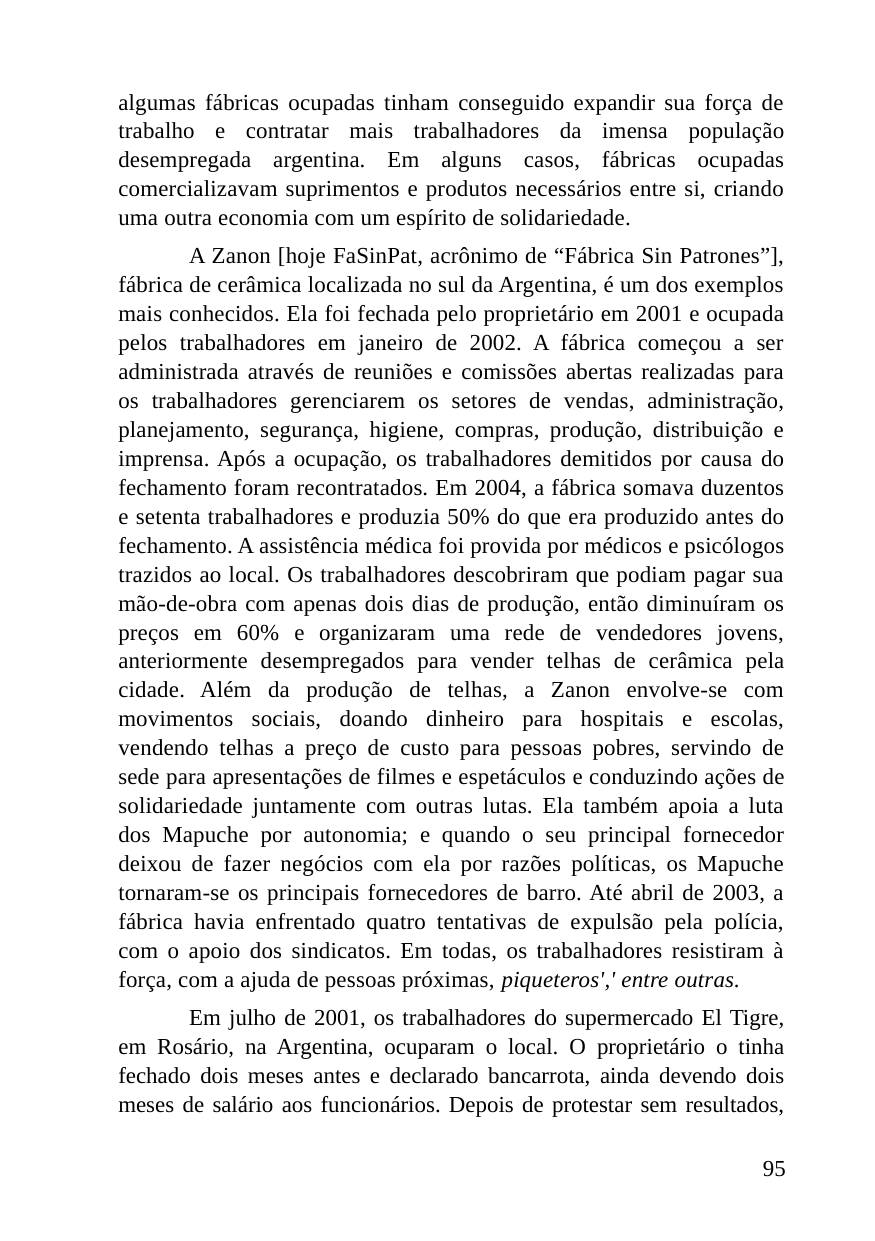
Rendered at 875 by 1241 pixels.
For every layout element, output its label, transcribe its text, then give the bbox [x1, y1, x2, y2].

text algumas fábricas ocupadas tinham conseguido expandir sua força de trabalho e contratar mais trabalhadores da imensa população desempregada argentina. Em alguns casos, fábricas ocupadas comercializavam suprimentos e produtos necessários entre si, criando uma outra economia com um espírito de solidariedade. [118, 88, 786, 231]
text Em julho de 2001, os trabalhadores do supermercado El Tigre, em Rosário, na Argentina, ocuparam o local. O proprietário o tinha fechado dois meses antes e declarado bancarrota, ainda devendo dois meses de salário aos funcionários. Depois de protestar sem resultados, [118, 1004, 786, 1117]
text A Zanon [hoje FaSinPat, acrônimo de “Fábrica Sin Patrones”], fábrica de cerâmica localizada no sul da Argentina, é um dos exemplos mais conhecidos. Ela foi fechada pelo proprietário em 2001 e ocupada pelos trabalhadores em janeiro de 2002. A fábrica começou a ser administrada através de reuniões e comissões abertas realizadas para os trabalhadores gerenciarem os setores de vendas, administração, planejamento, segurança, higiene, compras, produção, distribuição e imprensa. Após a ocupação, os trabalhadores demitidos por causa do fechamento foram recontratados. Em 2004, a fábrica somava duzentos e setenta trabalhadores e produzia 50% do que era produzido antes do fechamento. A assistência médica foi provida por médicos e psicólogos trazidos ao local. Os trabalhadores descobriram que podiam pagar sua mão-de-obra com apenas dois dias de produção, então diminuíram os preços em 60% e organizaram uma rede de vendedores jovens, anteriormente desempregados para vender telhas de cerâmica pela cidade. Além da produção de telhas, a Zanon envolve-se com movimentos sociais, doando dinheiro para hospitais e escolas, vendendo telhas a preço de custo para pessoas pobres, servindo de sede para apresentações de filmes e espetáculos e conduzindo ações de solidariedade juntamente com outras lutas. Ela também apoia a luta dos Mapuche por autonomia; e quando o seu principal fornecedor deixou de fazer negócios com ela por razões políticas, os Mapuche tornaram-se os principais fornecedores de barro. Até abril de 2003, a fábrica havia enfrentado quatro tentativas de expulsão pela polícia, com o apoio dos sindicatos. Em todas, os trabalhadores resistiram à força, com a ajuda de pessoas próximas, piqueteros',' entre outras. [118, 242, 786, 992]
